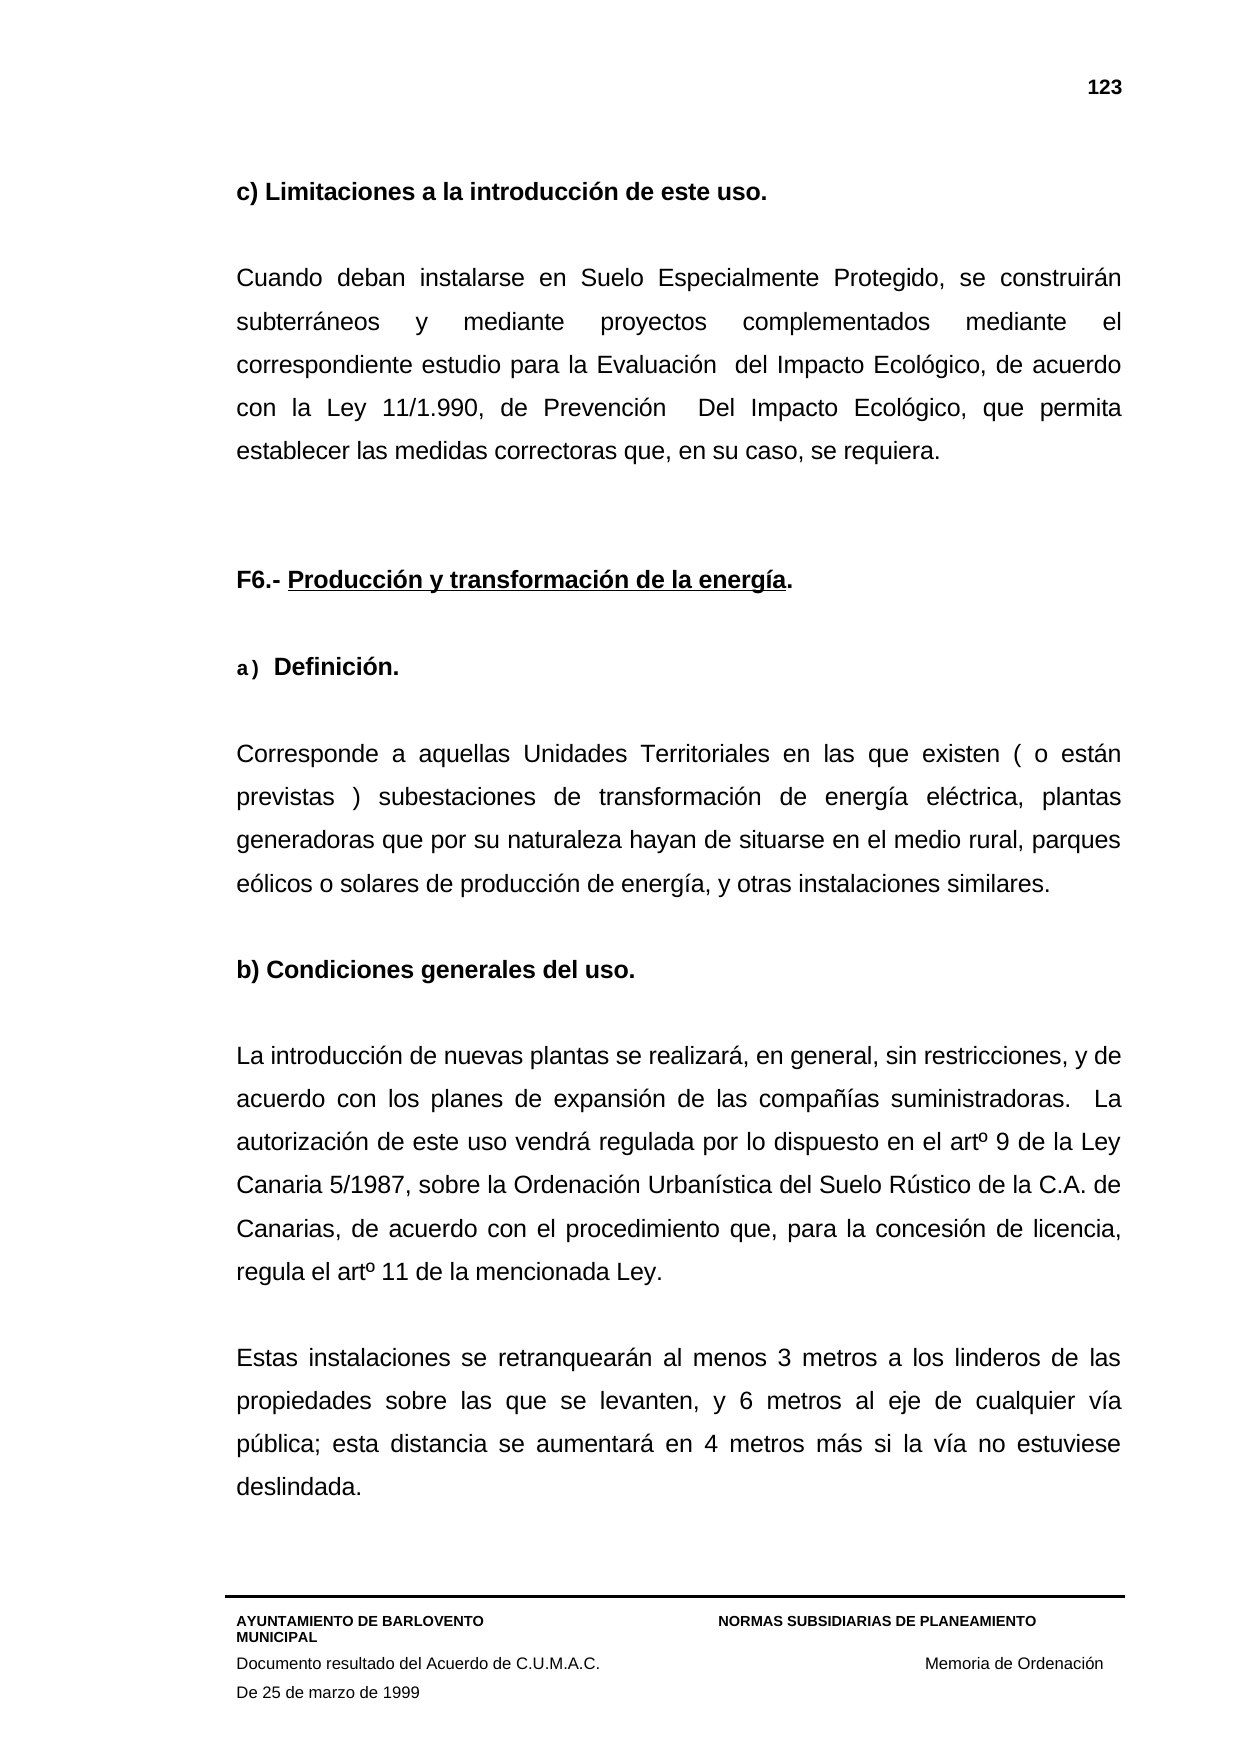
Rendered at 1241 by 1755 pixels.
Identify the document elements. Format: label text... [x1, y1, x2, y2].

text c) Limitaciones a la introducción de este uso. [236, 177, 1122, 206]
text Cuando deban instalarse en Suelo Especialmente Protegido, se construirán subterráneos y mediante proyectos complementados mediante el correspondiente estudio para la Evaluación del Impacto Ecológico, de acuerdo con la Ley 11/1.990, de Prevención Del Impacto Ecológico, que permita establecer las medidas correctoras que, en su caso, se requiera. [236, 263, 1122, 465]
text F6.‑ Producción y transformación de la energía. [236, 565, 1122, 594]
list Definición. [236, 652, 1122, 681]
text Corresponde a aquellas Unidades Territoriales en las que existen ( o están previstas ) subestaciones de transformación de energía eléctrica, plantas generadoras que por su naturaleza hayan de situarse en el medio rural, parques eólicos o solares de producción de energía, y otras instalaciones similares. [236, 739, 1122, 897]
text Estas instalaciones se retranquearán al menos 3 metros a los linderos de las propiedades sobre las que se levanten, y 6 metros al eje de cualquier vía pública; esta distancia se aumentará en 4 metros más si la vía no estuviese deslindada. [236, 1343, 1122, 1501]
text La introducción de nuevas plantas se realizará, en general, sin restricciones, y de acuerdo con los planes de expansión de las compañías suministradoras. La autorización de este uso vendrá regulada por lo dispuesto en el artº 9 de la Ley Canaria 5/1987, sobre la Ordenación Urbanística del Suelo Rústico de la C.A. de Canarias, de acuerdo con el procedimiento que, para la concesión de licencia, regula el artº 11 de la mencionada Ley. [236, 1041, 1122, 1285]
text b) Condiciones generales del uso. [236, 955, 1122, 983]
